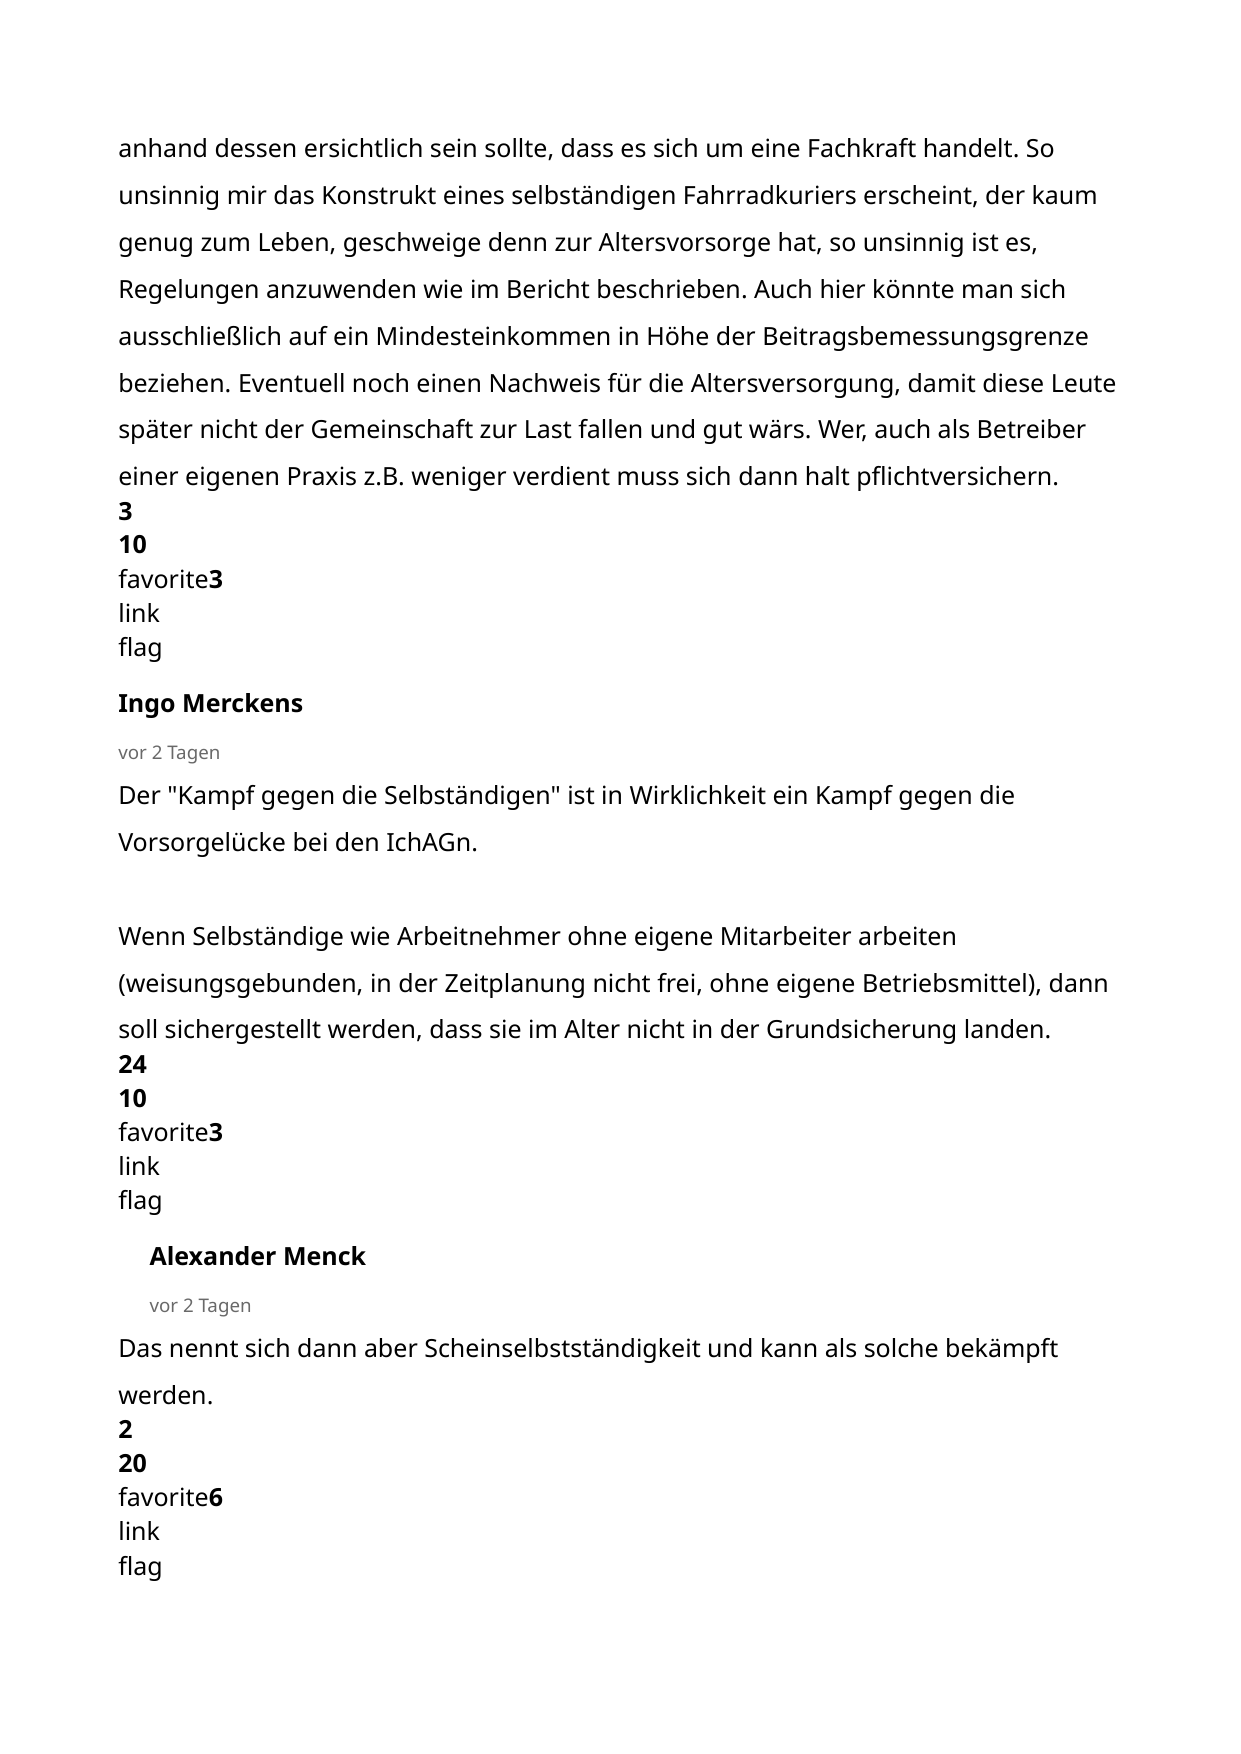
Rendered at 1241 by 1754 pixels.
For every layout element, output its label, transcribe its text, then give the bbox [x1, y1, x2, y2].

text anhand dessen ersichtlich sein sollte, dass es sich um eine Fachkraft handelt. So unsinnig mir das Konstrukt eines selbständigen Fahrradkuriers erscheint, der kaum genug zum Leben, geschweige denn zur Altersvorsorge hat, so unsinnig ist es, Regelungen anzuwenden wie im Bericht beschrieben. Auch hier könnte man sich ausschließlich auf ein Mindesteinkommen in Höhe der Beitragsbemessungsgrenze beziehen. Eventuell noch einen Nachweis für die Altersversorgung, damit diese Leute später nicht der Gemeinschaft zur Last fallen und gut wärs. Wer, auch als Betreiber einer eigenen Praxis z.B. weniger verdient muss sich dann halt pflichtversichern. [118, 118, 1122, 493]
text Ingo Merckens [118, 679, 1114, 720]
text Das nennt sich dann aber Scheinselbstständigkeit und kann als solche bekämpft werden. [118, 1318, 1122, 1412]
text link [118, 595, 1122, 629]
text 3 [118, 493, 1122, 527]
text flag [118, 1548, 1122, 1582]
text 2 [118, 1412, 1122, 1446]
text flag [118, 1182, 1122, 1217]
text 10 [118, 527, 1122, 561]
text Alexander Menck [149, 1232, 1114, 1273]
text vor 2 Tagen [118, 735, 1122, 765]
text 20 [118, 1446, 1122, 1480]
text 24 [118, 1046, 1122, 1080]
text link [118, 1514, 1122, 1548]
text flag [118, 629, 1122, 663]
text favorite3 [118, 1114, 1122, 1148]
text link [118, 1148, 1122, 1182]
text favorite6 [118, 1480, 1122, 1514]
text vor 2 Tagen [149, 1288, 1122, 1318]
text Der "Kampf gegen die Selbständigen" ist in Wirklichkeit ein Kampf gegen die Vorsorgelücke bei den IchAGn. Wenn Selbständige wie Arbeitnehmer ohne eigene Mitarbeiter arbeiten (weisungsgebunden, in der Zeitplanung nicht frei, ohne eigene Betriebsmittel), dann soll sichergestellt werden, dass sie im Alter nicht in der Grundsicherung landen. [118, 765, 1122, 1046]
text favorite3 [118, 561, 1122, 595]
text 10 [118, 1080, 1122, 1114]
